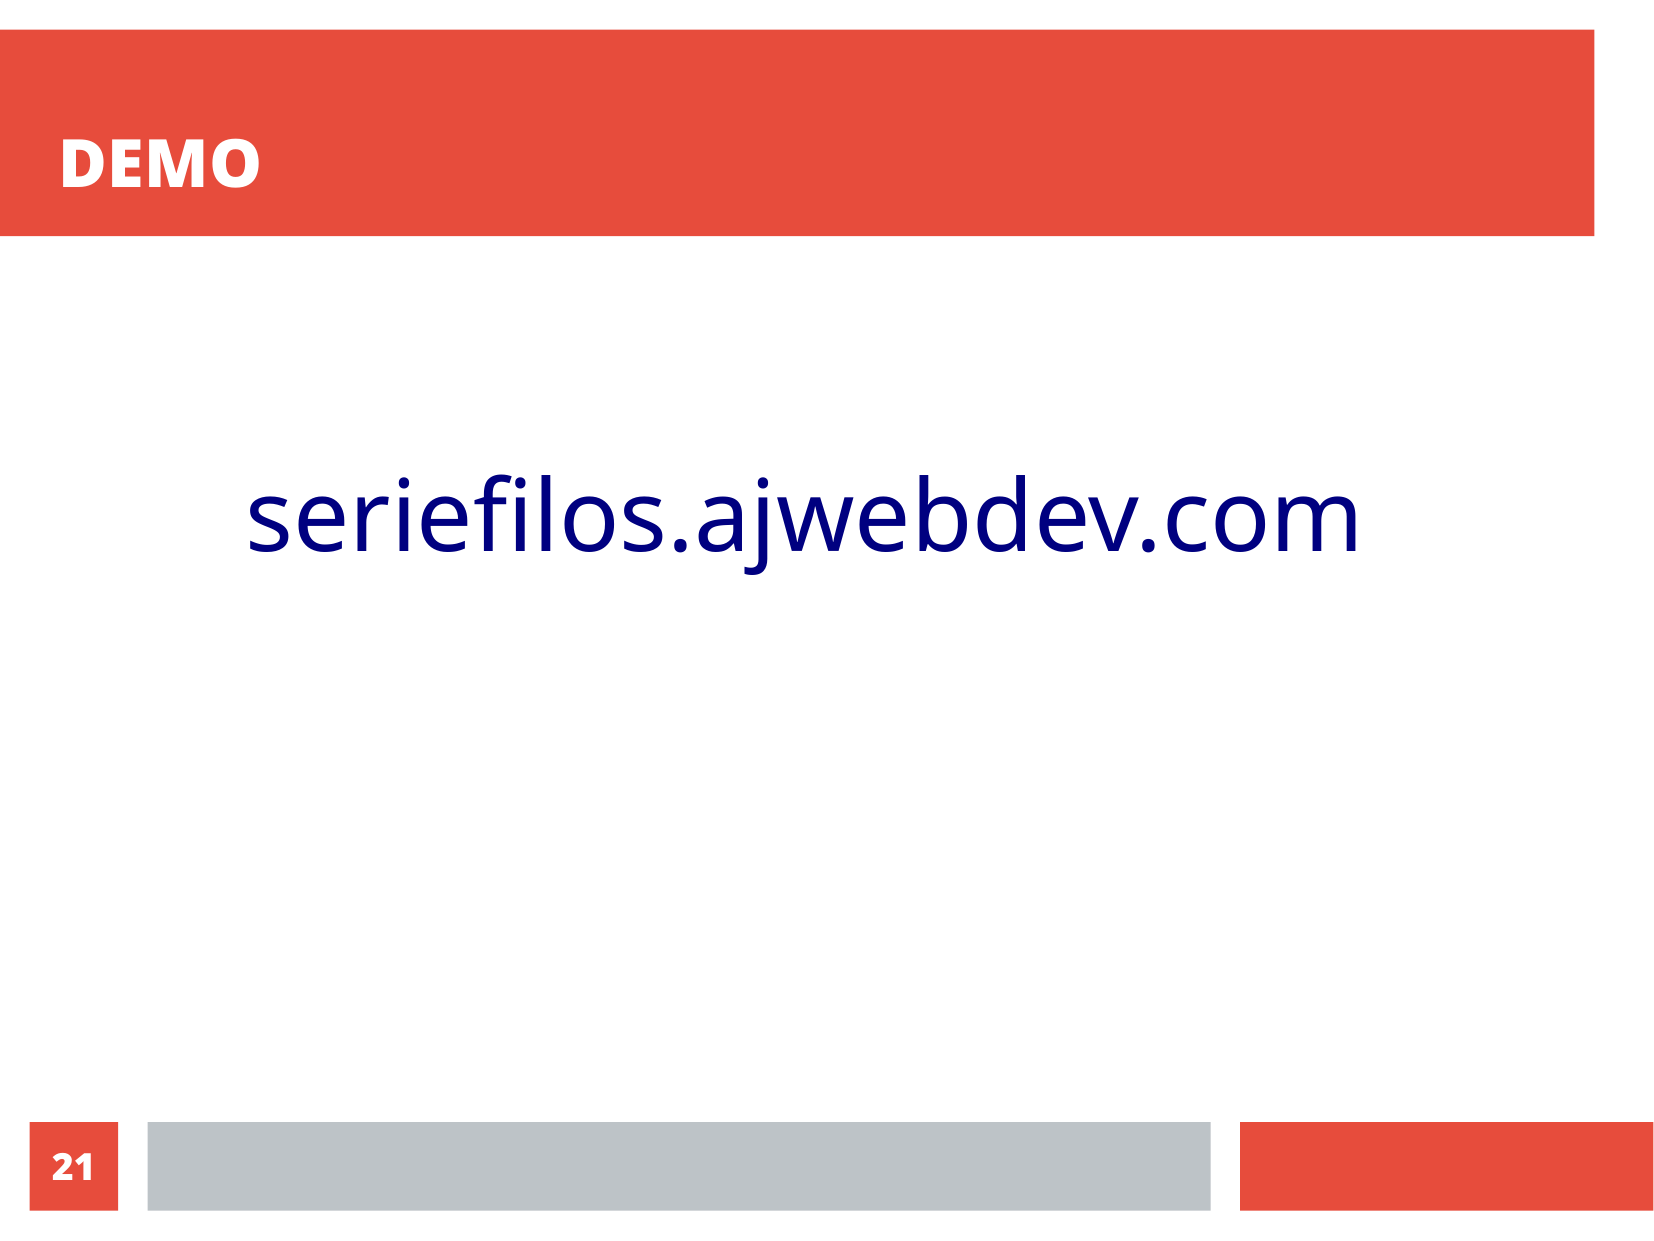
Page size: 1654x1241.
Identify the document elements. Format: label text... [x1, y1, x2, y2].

text_box seriefilos.ajwebdev.com [230, 437, 1453, 839]
title DEMO [59, 59, 1595, 207]
